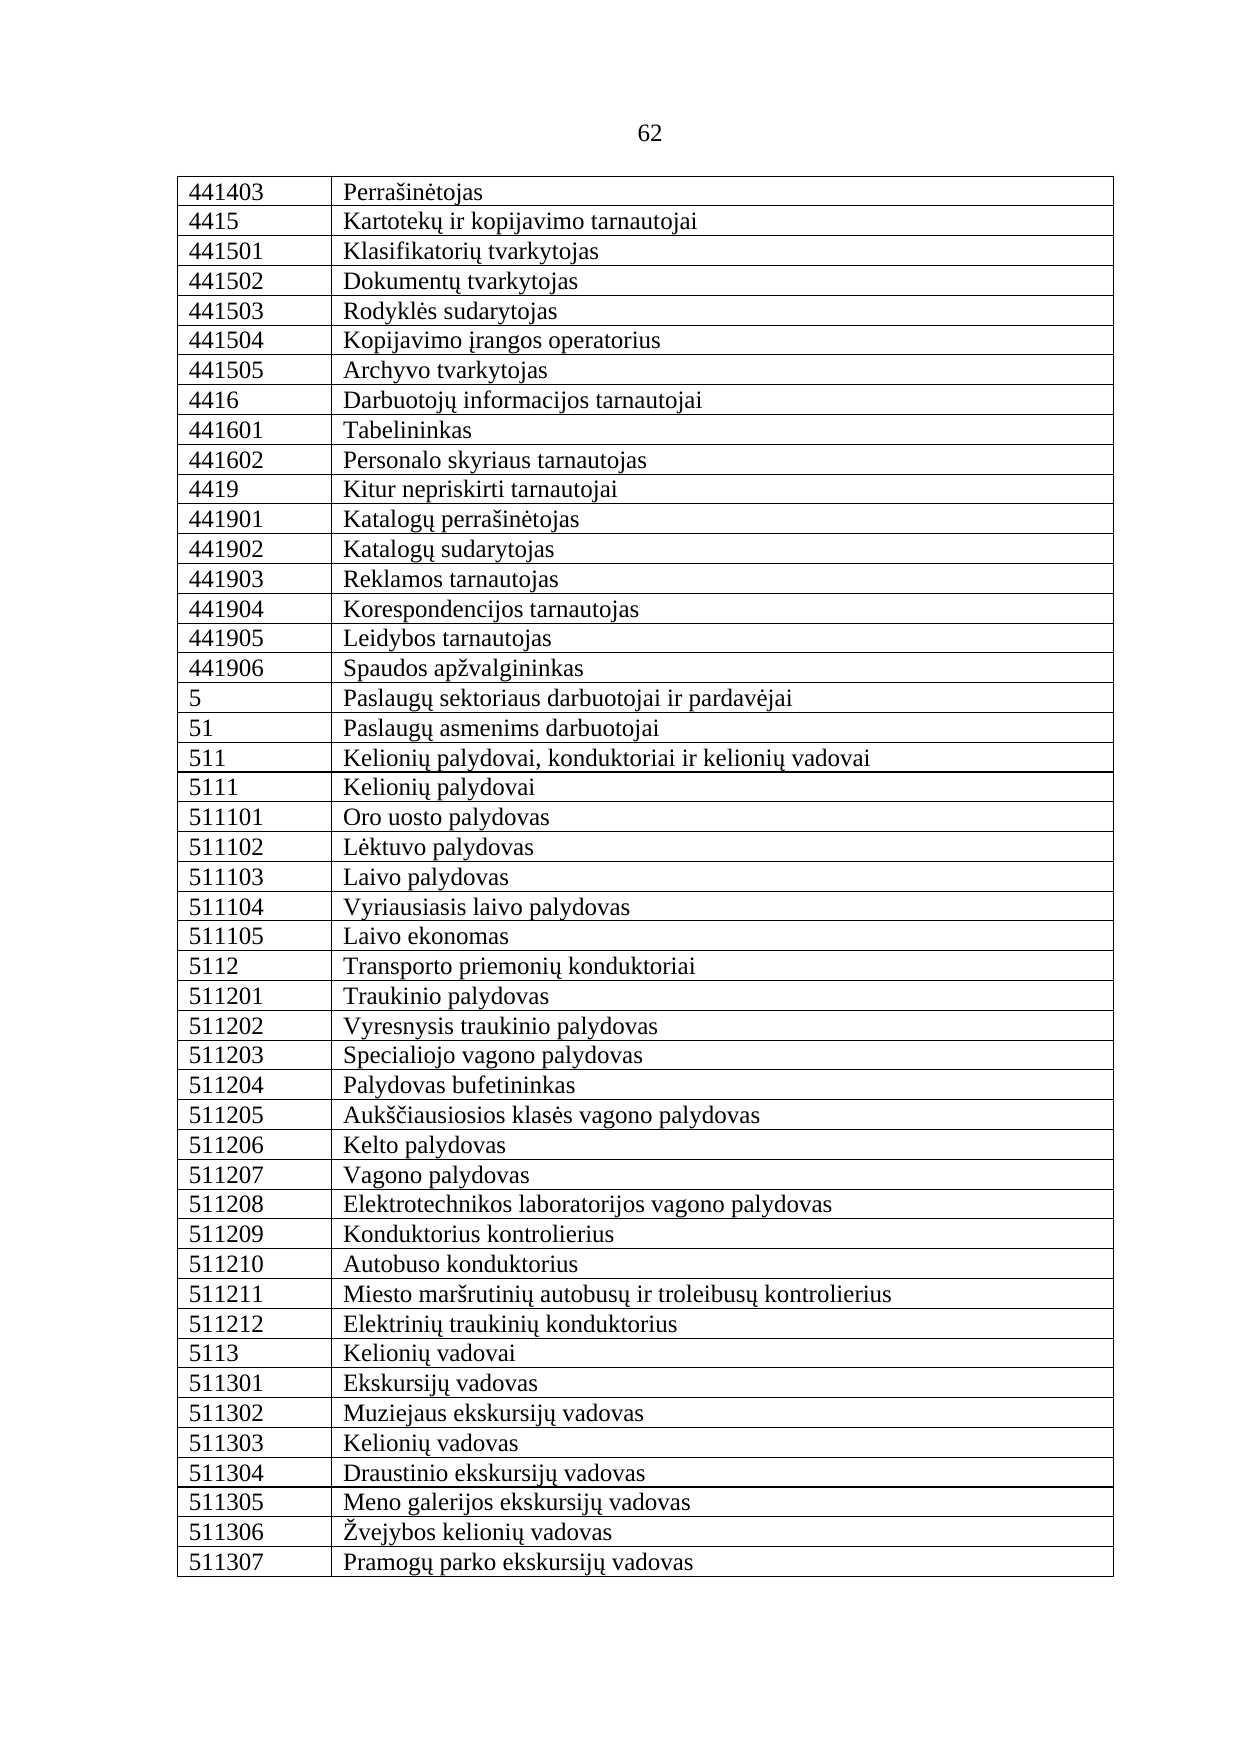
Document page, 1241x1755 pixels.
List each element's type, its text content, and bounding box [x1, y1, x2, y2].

table_cell 5 [178, 683, 331, 712]
table_cell 511306 [178, 1517, 331, 1546]
table_cell [1114, 891, 1119, 920]
table_cell 511211 [178, 1279, 331, 1308]
table_cell [1114, 1129, 1119, 1159]
table_cell Kelionių vadovas [332, 1428, 1113, 1457]
table_cell [1114, 652, 1119, 682]
table_cell 511304 [178, 1458, 331, 1486]
table_cell Leidybos tarnautojas [332, 624, 1113, 652]
table_cell Kelionių palydovai, konduktoriai ir kelionių vadovai [332, 743, 1113, 771]
table_cell 441601 [178, 415, 331, 444]
table_cell 511305 [178, 1488, 331, 1516]
table_cell [1114, 503, 1119, 533]
table_cell Aukščiausiosios klasės vagono palydovas [332, 1100, 1113, 1129]
table_cell [1114, 1546, 1119, 1576]
table_cell Ekskursijų vadovas [332, 1368, 1113, 1397]
table_cell Elektrotechnikos laboratorijos vagono palydovas [332, 1190, 1113, 1218]
table_cell 441505 [178, 355, 331, 384]
table_cell [1114, 1218, 1119, 1248]
table_cell [1114, 1367, 1119, 1397]
table_cell [1114, 771, 1119, 801]
table_cell 4416 [178, 385, 331, 414]
table_cell Kelionių vadovai [332, 1339, 1113, 1367]
table_cell [1114, 176, 1119, 205]
table_cell 441906 [178, 653, 331, 682]
table_cell [1114, 623, 1119, 652]
table_cell 511212 [178, 1309, 331, 1337]
table_cell 511209 [178, 1219, 331, 1248]
table_cell Vagono palydovas [332, 1160, 1113, 1188]
table_cell [1114, 384, 1119, 414]
table_cell 441904 [178, 594, 331, 622]
table_cell Vyriausiasis laivo palydovas [332, 892, 1113, 920]
table_cell Lėktuvo palydovas [332, 832, 1113, 861]
table_cell 511303 [178, 1428, 331, 1457]
table_cell Kartotekų ir kopijavimo tarnautojai [332, 206, 1113, 235]
table_cell 511204 [178, 1070, 331, 1099]
table_cell [1114, 1308, 1119, 1337]
table_cell [1114, 742, 1119, 771]
table_cell Laivo palydovas [332, 862, 1113, 891]
table_cell [1114, 861, 1119, 891]
table_cell Katalogų perrašinėtojas [332, 504, 1113, 533]
table_cell Draustinio ekskursijų vadovas [332, 1458, 1113, 1486]
table_cell [1114, 831, 1119, 861]
table_cell Reklamos tarnautojas [332, 564, 1113, 593]
table_cell 441602 [178, 445, 331, 473]
table_cell [1114, 1457, 1119, 1486]
table_cell [1114, 980, 1119, 1010]
table_cell Meno galerijos ekskursijų vadovas [332, 1488, 1113, 1516]
table_cell Konduktorius kontrolierius [332, 1219, 1113, 1248]
table_cell 441403 [178, 177, 331, 205]
table_cell 511302 [178, 1398, 331, 1427]
table_cell 511207 [178, 1160, 331, 1188]
table_cell Pramogų parko ekskursijų vadovas [332, 1547, 1113, 1576]
table_cell 441901 [178, 504, 331, 533]
table_cell Oro uosto palydovas [332, 802, 1113, 831]
table_cell [1114, 235, 1119, 265]
table_cell [1114, 801, 1119, 831]
table_cell Darbuotojų informacijos tarnautojai [332, 385, 1113, 414]
table_cell [1114, 1069, 1119, 1099]
table_cell 511205 [178, 1100, 331, 1129]
table_cell [1114, 1159, 1119, 1188]
table_cell [1114, 1278, 1119, 1308]
table_cell [1114, 1040, 1119, 1069]
table_cell [1114, 1189, 1119, 1218]
table_cell [1114, 593, 1119, 622]
table_cell [1114, 1248, 1119, 1278]
table_cell Elektrinių traukinių konduktorius [332, 1309, 1113, 1337]
table_cell 511301 [178, 1368, 331, 1397]
table_cell 441902 [178, 534, 331, 563]
table_cell 511307 [178, 1547, 331, 1576]
table_cell 5112 [178, 951, 331, 980]
table_cell 5113 [178, 1339, 331, 1367]
table_cell [1114, 950, 1119, 980]
table_cell 511201 [178, 981, 331, 1010]
table_cell [1114, 1486, 1119, 1516]
table_cell 441905 [178, 624, 331, 652]
table_cell [1114, 533, 1119, 563]
table_cell [1114, 325, 1119, 354]
table_cell [1114, 265, 1119, 295]
table_cell Perrašinėtojas [332, 177, 1113, 205]
table_cell Traukinio palydovas [332, 981, 1113, 1010]
table_cell [1114, 1516, 1119, 1546]
table_cell Katalogų sudarytojas [332, 534, 1113, 563]
table_cell Palydovas bufetininkas [332, 1070, 1113, 1099]
table_cell 511202 [178, 1011, 331, 1039]
table_cell Specialiojo vagono palydovas [332, 1041, 1113, 1069]
table_cell 441503 [178, 296, 331, 324]
table_cell 441504 [178, 326, 331, 354]
table_cell [1114, 1099, 1119, 1129]
table_cell 511210 [178, 1249, 331, 1278]
table_cell [1114, 712, 1119, 742]
table_cell [1114, 295, 1119, 324]
table_cell [1114, 354, 1119, 384]
table_cell Kopijavimo įrangos operatorius [332, 326, 1113, 354]
table_cell [1114, 1338, 1119, 1367]
table_cell 441903 [178, 564, 331, 593]
table_cell [1114, 205, 1119, 235]
table_cell Personalo skyriaus tarnautojas [332, 445, 1113, 473]
table_cell Rodyklės sudarytojas [332, 296, 1113, 324]
table_cell Žvejybos kelionių vadovas [332, 1517, 1113, 1546]
table_cell 51 [178, 713, 331, 742]
table_cell Vyresnysis traukinio palydovas [332, 1011, 1113, 1039]
table_cell [1114, 920, 1119, 950]
table_cell 511103 [178, 862, 331, 891]
table_cell Laivo ekonomas [332, 921, 1113, 950]
table_cell Paslaugų sektoriaus darbuotojai ir pardavėjai [332, 683, 1113, 712]
table_cell [1114, 1427, 1119, 1457]
table_cell 511 [178, 743, 331, 771]
table_cell Paslaugų asmenims darbuotojai [332, 713, 1113, 742]
table_cell Miesto maršrutinių autobusų ir troleibusų kontrolierius [332, 1279, 1113, 1308]
table_cell [1114, 682, 1119, 712]
table_cell Spaudos apžvalgininkas [332, 653, 1113, 682]
table_cell 511203 [178, 1041, 331, 1069]
table_cell [1114, 414, 1119, 444]
table_cell Klasifikatorių tvarkytojas [332, 236, 1113, 265]
table_cell 511101 [178, 802, 331, 831]
table_cell [1114, 1397, 1119, 1427]
table_cell Autobuso konduktorius [332, 1249, 1113, 1278]
table_cell [1114, 474, 1119, 503]
table_cell 441502 [178, 266, 331, 295]
table_cell 511102 [178, 832, 331, 861]
table_cell Archyvo tvarkytojas [332, 355, 1113, 384]
table_cell Muziejaus ekskursijų vadovas [332, 1398, 1113, 1427]
table_cell Transporto priemonių konduktoriai [332, 951, 1113, 980]
table_cell [1114, 444, 1119, 473]
table_cell 4419 [178, 475, 331, 503]
table_cell 4415 [178, 206, 331, 235]
table_cell Kelto palydovas [332, 1130, 1113, 1159]
table_cell [1114, 563, 1119, 593]
table_cell 511208 [178, 1190, 331, 1218]
table_cell 5111 [178, 773, 331, 801]
table_cell 511105 [178, 921, 331, 950]
table_cell 441501 [178, 236, 331, 265]
table_cell Korespondencijos tarnautojas [332, 594, 1113, 622]
table_cell [1114, 1010, 1119, 1039]
table_cell Kitur nepriskirti tarnautojai [332, 475, 1113, 503]
table_cell Kelionių palydovai [332, 773, 1113, 801]
table_cell Tabelininkas [332, 415, 1113, 444]
table_cell 511206 [178, 1130, 331, 1159]
table_cell Dokumentų tvarkytojas [332, 266, 1113, 295]
table_cell 511104 [178, 892, 331, 920]
